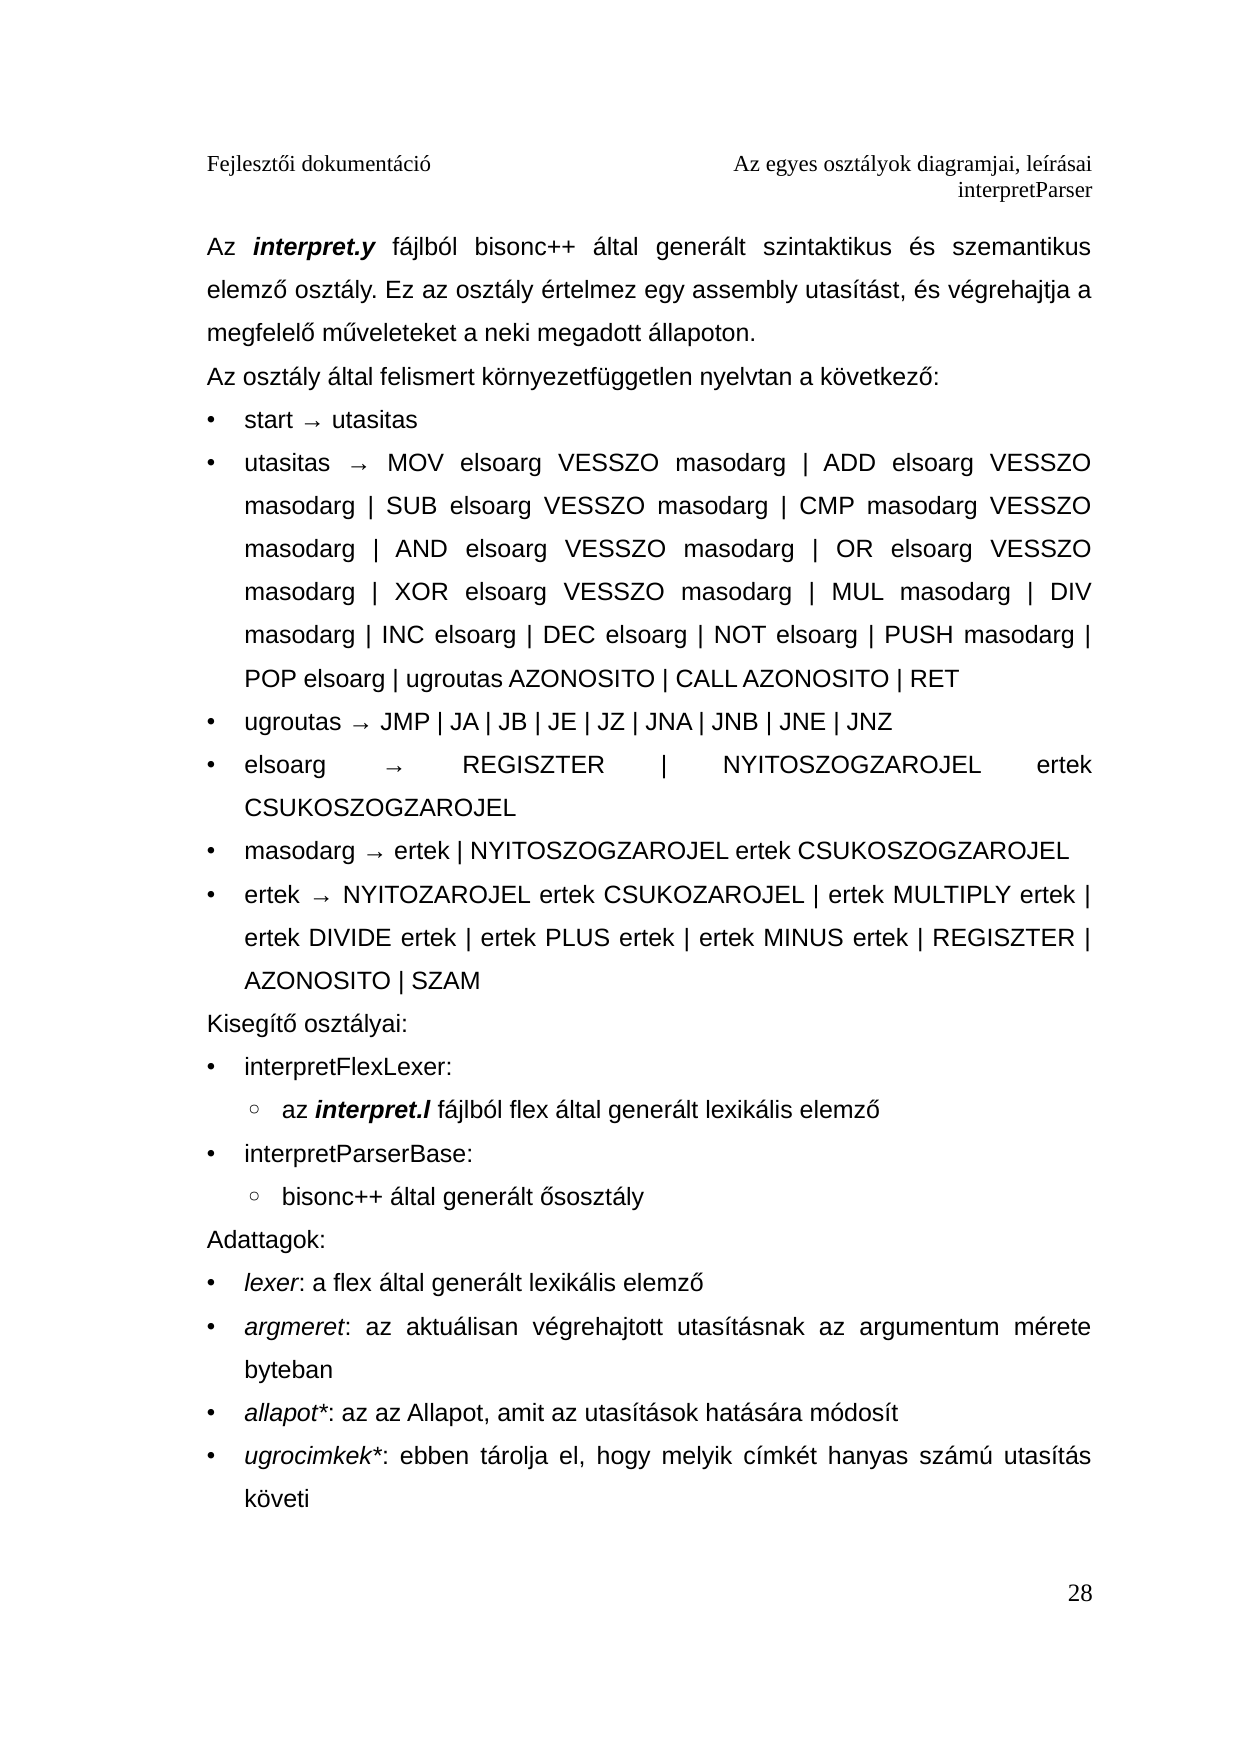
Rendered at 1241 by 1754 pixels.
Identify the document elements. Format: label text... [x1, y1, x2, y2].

text Kisegítő osztályai: [207, 1009, 1093, 1038]
list utasitas → MOV elsoarg VESSZO masodarg | ADD elsoarg VESSZO masodarg | SUB elsoarg VESSZO masodarg | CMP masodarg VESSZO masodarg | AND elsoarg VESSZO masodarg | OR elsoarg VESSZO masodarg | XOR elsoarg VESSZO masodarg | MUL masodarg | DIV masodarg | INC elsoarg | DEC elsoarg | NOT elsoarg | PUSH masodarg | POP elsoarg | ugroutas AZONOSITO | CALL AZONOSITO | RET [207, 448, 1093, 692]
list interpretFlexLexer: [207, 1052, 1093, 1081]
list allapot*: az az Allapot, amit az utasítások hatására módosít [207, 1398, 1093, 1427]
text Az osztály által felismert környezetfüggetlen nyelvtan a következő: [207, 362, 1093, 390]
text Adattagok: [207, 1225, 1093, 1254]
list bisonc++ által generált ősosztály [244, 1182, 1093, 1211]
list az interpret.l fájlból flex által generált lexikális elemző [244, 1095, 1093, 1124]
list start → utasitas [207, 405, 1093, 433]
list elsoarg → REGISZTER | NYITOSZOGZAROJEL ertek CSUKOSZOGZAROJEL [207, 750, 1093, 822]
list interpretParserBase: [207, 1139, 1093, 1167]
list lexer: a flex által generált lexikális elemző [207, 1268, 1093, 1297]
list ugroutas → JMP | JA | JB | JE | JZ | JNA | JNB | JNE | JNZ [207, 707, 1093, 736]
list ugrocimkek*: ebben tárolja el, hogy melyik címkét hanyas számú utasítás követi [207, 1441, 1093, 1513]
text Az interpret.y fájlból bisonc++ által generált szintaktikus és szemantikus elemző osztály. Ez az osztály értelmez egy assembly utasítást, és végrehajtja a megfelelő műveleteket a neki megadott állapoton. [207, 232, 1093, 347]
list ertek → NYITOZAROJEL ertek CSUKOZAROJEL | ertek MULTIPLY ertek |ertek DIVIDE ertek | ertek PLUS ertek | ertek MINUS ertek | REGISZTER | AZONOSITO | SZAM [207, 879, 1093, 995]
list argmeret: az aktuálisan végrehajtott utasításnak az argumentum mérete byteban [207, 1311, 1093, 1383]
list masodarg → ertek | NYITOSZOGZAROJEL ertek CSUKOSZOGZAROJEL [207, 836, 1093, 865]
